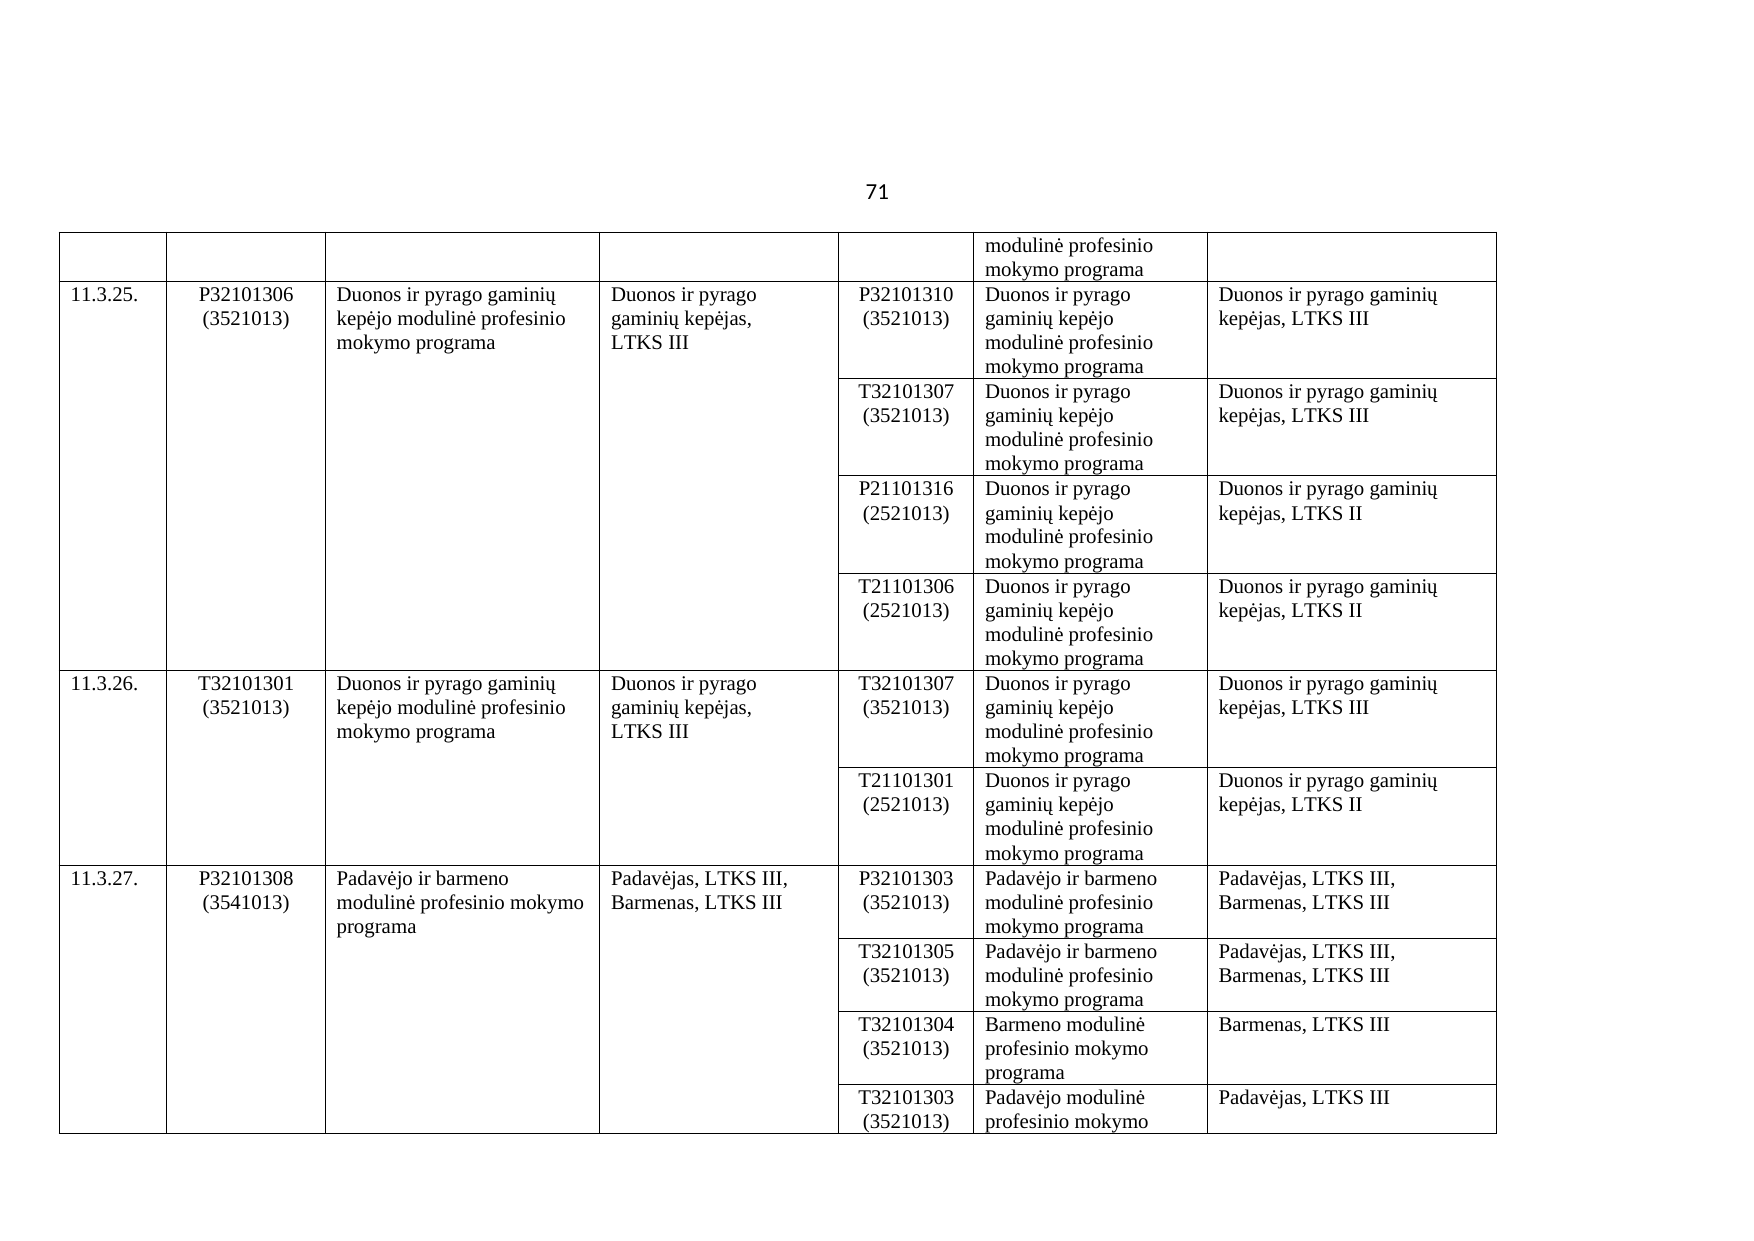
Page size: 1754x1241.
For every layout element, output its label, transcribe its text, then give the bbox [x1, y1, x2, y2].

table_cell T32101304 (3521013) [839, 1012, 973, 1084]
table_cell T32101307 (3521013) [839, 379, 973, 475]
table_cell [326, 233, 599, 281]
table_cell Padavėjas, LTKS III, Barmenas, LTKS III [1208, 939, 1496, 1011]
table_cell Duonos ir pyrago gaminių kepėjo modulinė profesinio mokymo programa [974, 282, 1207, 378]
table_cell Duonos ir pyrago gaminių kepėjas, LTKS III [1208, 282, 1496, 378]
table_cell Barmeno modulinė profesinio mokymo programa [974, 1012, 1207, 1084]
table_cell T21101306 (2521013) [839, 574, 973, 670]
table_cell P21101316 (2521013) [839, 476, 973, 573]
table_cell [600, 233, 838, 281]
table_cell modulinė profesinio mokymo programa [974, 233, 1207, 281]
table_cell T32101307 (3521013) [839, 671, 973, 767]
table_cell T32101303 (3521013) [839, 1085, 973, 1133]
table_cell Barmenas, LTKS III [1208, 1012, 1496, 1084]
table_cell Duonos ir pyrago gaminių kepėjo modulinė profesinio mokymo programa [974, 671, 1207, 767]
table_cell T32101305 (3521013) [839, 939, 973, 1011]
table_cell T32101301 (3521013) [167, 671, 325, 864]
table_cell Duonos ir pyrago gaminių kepėjas, LTKS II [1208, 768, 1496, 864]
table_cell P32101306 (3521013) [167, 282, 325, 670]
table_cell Duonos ir pyrago gaminių kepėjo modulinė profesinio mokymo programa [974, 476, 1207, 573]
table_cell Padavėjas, LTKS III [1208, 1085, 1496, 1133]
table_cell Padavėjo ir barmeno modulinė profesinio mokymo programa [974, 866, 1207, 938]
table_cell P32101303 (3521013) [839, 866, 973, 938]
table_cell Duonos ir pyrago gaminių kepėjo modulinė profesinio mokymo programa [974, 574, 1207, 670]
table_cell Duonos ir pyrago gaminių kepėjas, LTKS III [1208, 379, 1496, 475]
table_cell [839, 233, 973, 281]
table_cell Padavėjas, LTKS III, Barmenas, LTKS III [600, 866, 838, 1133]
table_cell [1208, 233, 1496, 281]
table_cell Padavėjo modulinė profesinio mokymo [974, 1085, 1207, 1133]
table_cell Duonos ir pyrago gaminių kepėjo modulinė profesinio mokymo programa [974, 768, 1207, 864]
table_cell Duonos ir pyrago gaminių kepėjas, LTKS II [1208, 574, 1496, 670]
table_cell Padavėjas, LTKS III, Barmenas, LTKS III [1208, 866, 1496, 938]
table_cell [60, 233, 166, 281]
table_cell P32101310 (3521013) [839, 282, 973, 378]
table_cell Duonos ir pyrago gaminių kepėjas, LTKS II [1208, 476, 1496, 573]
table_cell T21101301 (2521013) [839, 768, 973, 864]
table_cell 11.3.27. [60, 866, 166, 1133]
table_cell 11.3.25. [60, 282, 166, 670]
table_cell Padavėjo ir barmeno modulinė profesinio mokymo programa [974, 939, 1207, 1011]
table_cell Duonos ir pyrago gaminių kepėjo modulinė profesinio mokymo programa [974, 379, 1207, 475]
table_cell P32101308 (3541013) [167, 866, 325, 1133]
table_cell Duonos ir pyrago gaminių kepėjas, LTKS III [600, 282, 838, 670]
table_cell Duonos ir pyrago gaminių kepėjo modulinė profesinio mokymo programa [326, 671, 599, 864]
table_cell Duonos ir pyrago gaminių kepėjas, LTKS III [600, 671, 838, 864]
table_cell Padavėjo ir barmeno modulinė profesinio mokymo programa [326, 866, 599, 1133]
table_cell 11.3.26. [60, 671, 166, 864]
table_cell [167, 233, 325, 281]
table_cell Duonos ir pyrago gaminių kepėjas, LTKS III [1208, 671, 1496, 767]
table_cell Duonos ir pyrago gaminių kepėjo modulinė profesinio mokymo programa [326, 282, 599, 670]
